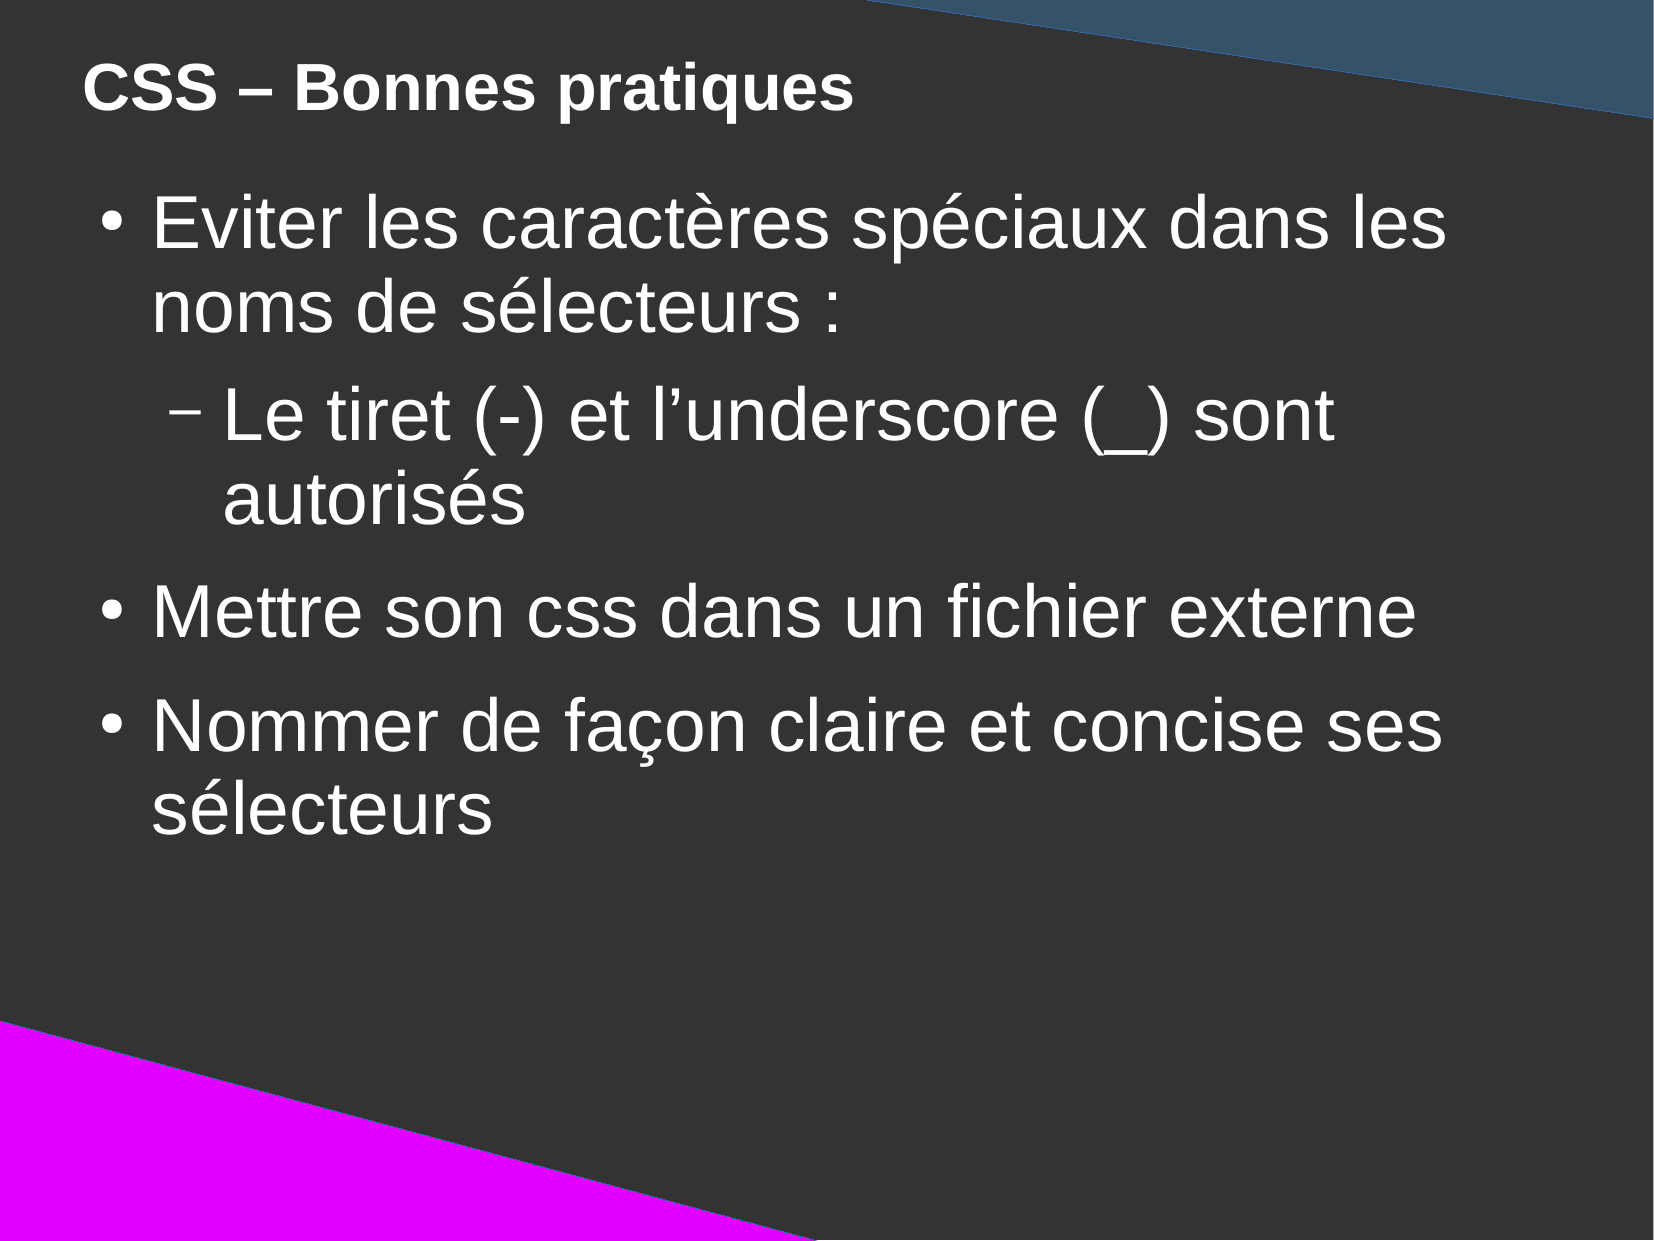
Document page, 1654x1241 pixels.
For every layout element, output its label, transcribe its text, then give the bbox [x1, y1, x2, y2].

list Eviter les caractères spéciaux dans les noms de sélecteurs : Le tiret (-) et l’underscore (_) sont autorisés Mettre son css dans un fichier externe Nommer de façon claire et concise ses sélecteurs [81, 180, 1606, 886]
title CSS – Bonnes pratiques [82, 49, 1571, 153]
text_box [0, 1020, 819, 1241]
text_box [867, 0, 1654, 119]
